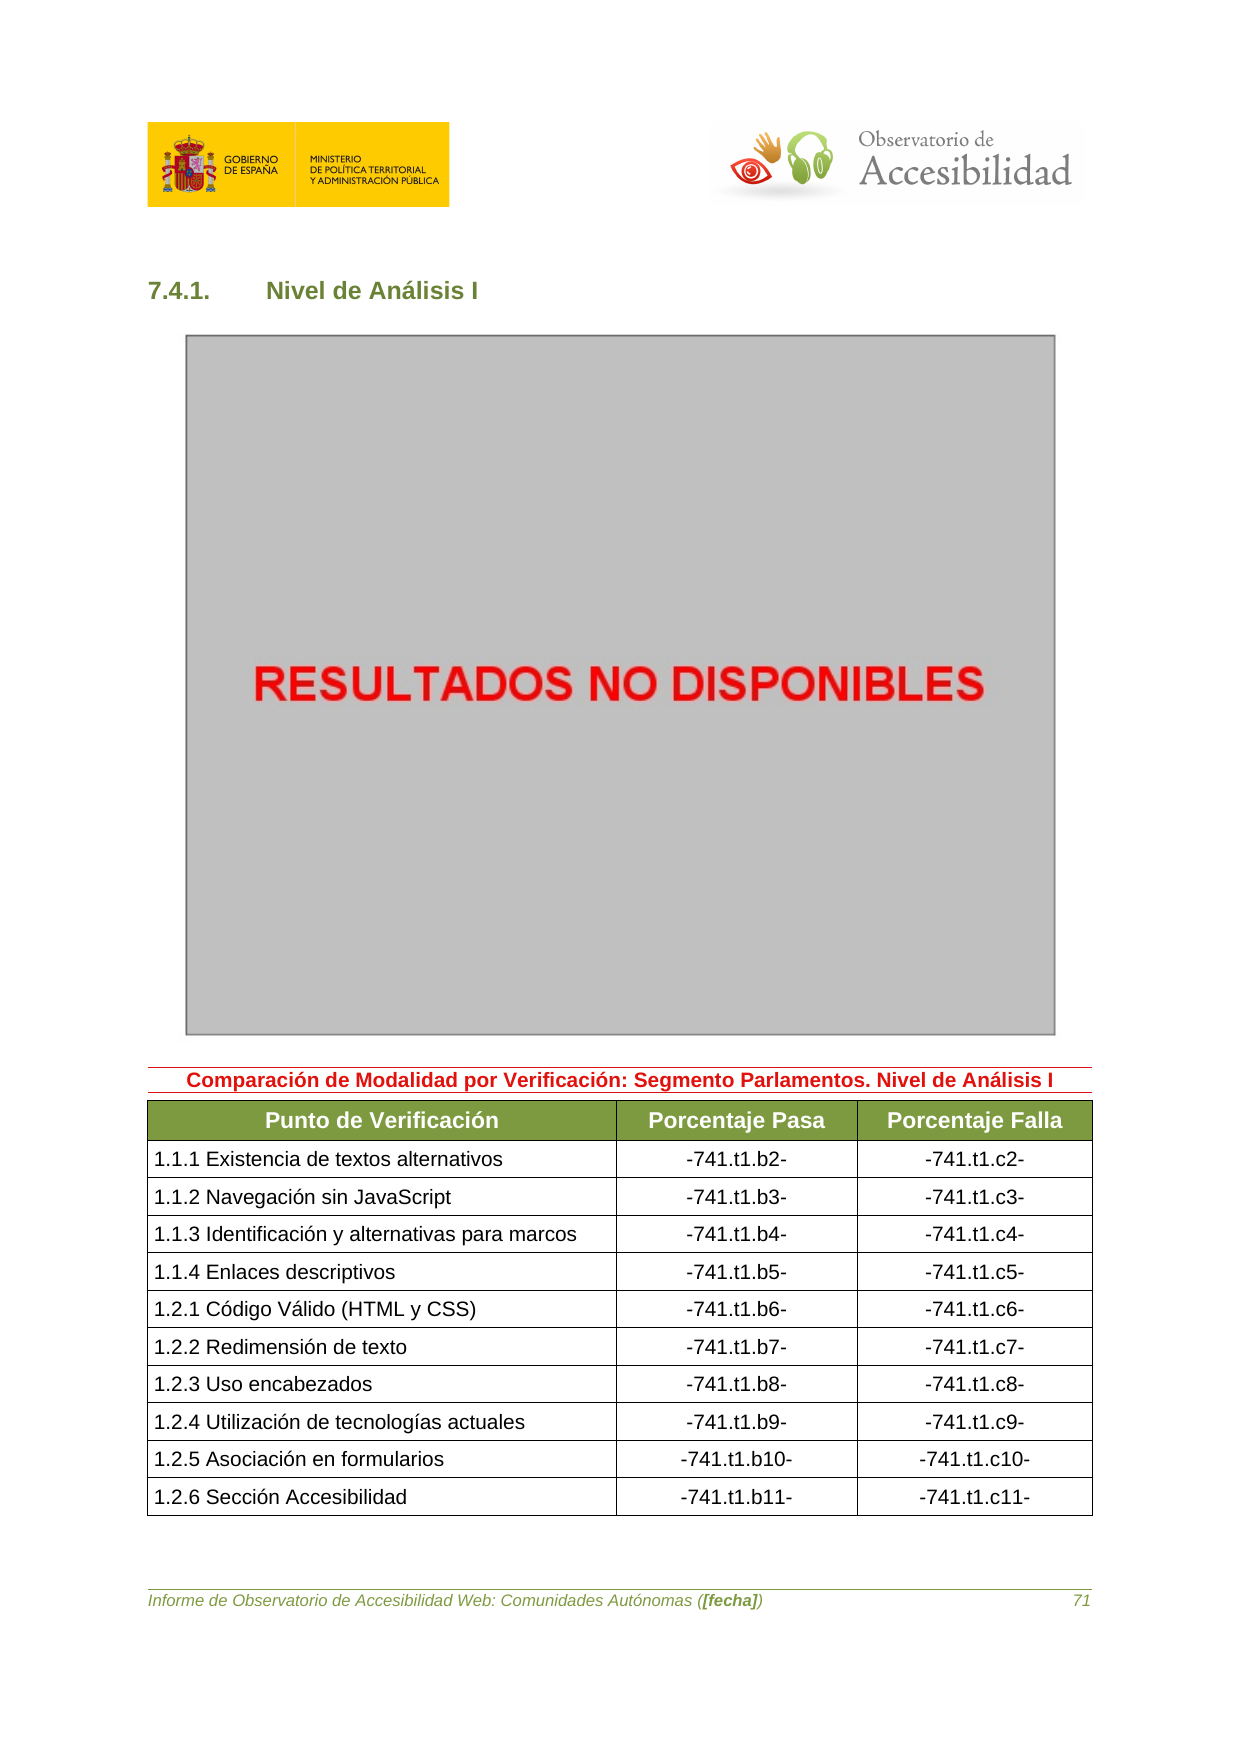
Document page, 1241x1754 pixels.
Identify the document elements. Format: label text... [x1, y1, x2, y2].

text Comparación de Modalidad por Verificación: Segmento Parlamentos. Nivel de Análisis I [148, 1068, 1092, 1092]
table_cell 1.2.3 Uso encabezados [148, 1366, 616, 1402]
table_cell -741.t1.b9- [617, 1403, 857, 1440]
table_header Porcentaje Pasa [617, 1101, 857, 1140]
table_cell -741.t1.c10- [858, 1441, 1092, 1477]
table_cell 1.2.2 Redimensión de texto [148, 1328, 616, 1365]
table_cell -741.t1.c6- [858, 1291, 1092, 1327]
table_header Punto de Verificación [148, 1101, 616, 1140]
table_cell -741.t1.b11- [617, 1478, 857, 1515]
table_cell -741.t1.c9- [858, 1403, 1092, 1440]
table_cell -741.t1.b5- [617, 1253, 857, 1290]
table_cell -741.t1.c8- [858, 1366, 1092, 1402]
table_cell -741.t1.b10- [617, 1441, 857, 1477]
table_cell -741.t1.c2- [858, 1141, 1092, 1177]
table_cell 1.2.1 Código Válido (HTML y CSS) [148, 1291, 616, 1327]
table_cell 1.1.2 Navegación sin JavaScript [148, 1178, 616, 1215]
table_cell -741.t1.b3- [617, 1178, 857, 1215]
table_cell 1.2.4 Utilización de tecnologías actuales [148, 1403, 616, 1440]
table_cell -741.t1.c4- [858, 1216, 1092, 1252]
table_cell -741.t1.c7- [858, 1328, 1092, 1365]
table_cell -741.t1.c5- [858, 1253, 1092, 1290]
table_cell -741.t1.c11- [858, 1478, 1092, 1515]
table_cell -741.t1.c3- [858, 1178, 1092, 1215]
table_cell -741.t1.b8- [617, 1366, 857, 1402]
table_cell 1.2.5 Asociación en formularios [148, 1441, 616, 1477]
table_cell -741.t1.b6- [617, 1291, 857, 1327]
table_cell -741.t1.b2- [617, 1141, 857, 1177]
table_cell 1.2.6 Sección Accesibilidad [148, 1478, 616, 1515]
table_header Porcentaje Falla [858, 1101, 1092, 1140]
table_cell -741.t1.b4- [617, 1216, 857, 1252]
table_cell 1.1.1 Existencia de textos alternativos [148, 1141, 616, 1177]
table_cell -741.t1.b7- [617, 1328, 857, 1365]
table_cell 1.1.4 Enlaces descriptivos [148, 1253, 616, 1290]
table_cell 1.1.3 Identificación y alternativas para marcos [148, 1216, 616, 1252]
list Nivel de Análisis I [148, 276, 1092, 304]
